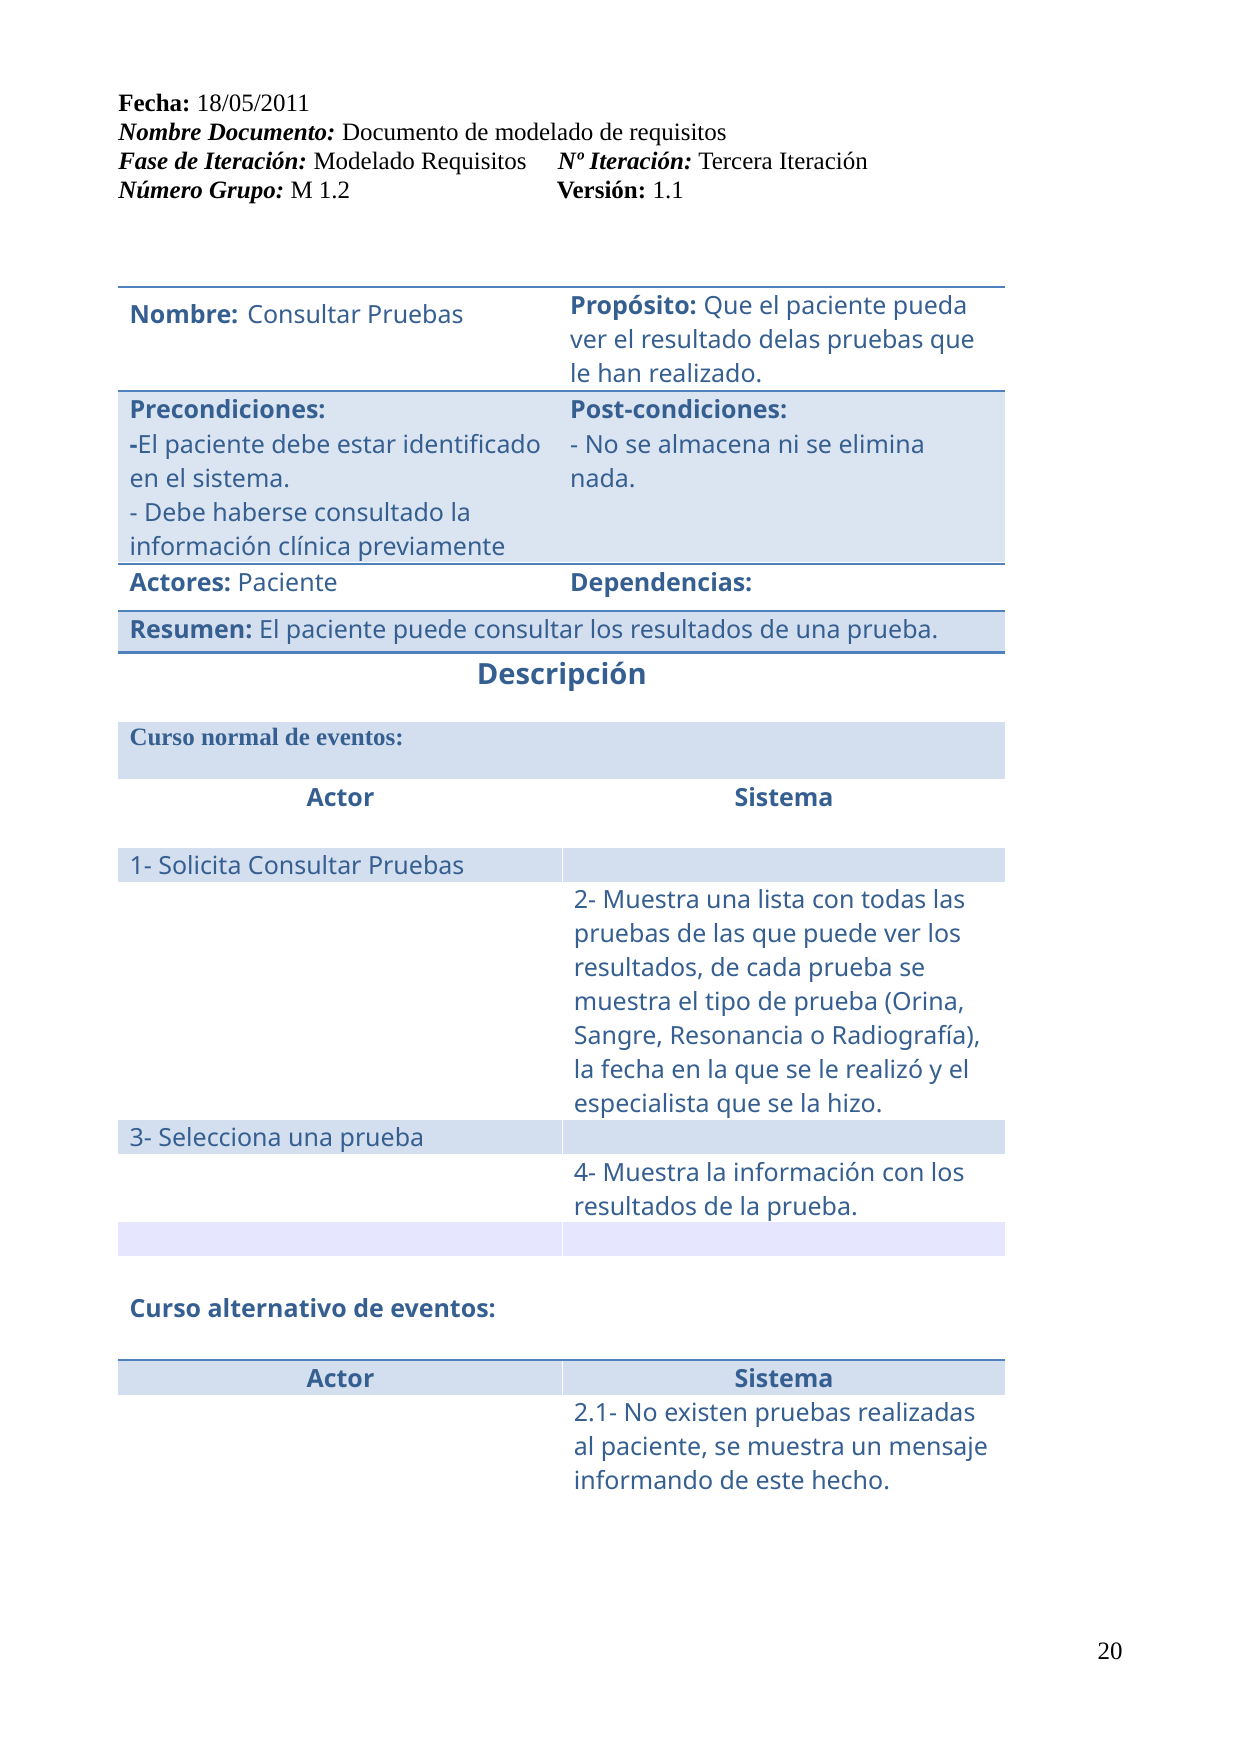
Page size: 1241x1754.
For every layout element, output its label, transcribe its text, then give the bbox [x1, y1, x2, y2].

table_cell Resumen: El paciente puede consultar los resultados de una prueba. [118, 612, 1005, 651]
table_cell [563, 848, 1005, 882]
table_cell [563, 1256, 1005, 1290]
table_cell 2- Muestra una lista con todas las pruebas de las que puede ver los resultados, de cada prueba se muestra el tipo de prueba (Orina, Sangre, Resonancia o Radiografía), la fecha en la que se le realizó y el especialista que se la hizo. [563, 882, 1005, 1120]
table_cell [118, 1154, 562, 1222]
table_cell Post-condiciones: - No se almacena ni se elimina nada. [559, 392, 1005, 562]
table_cell 4- Muestra la información con los resultados de la prueba. [563, 1154, 1005, 1222]
table_cell Sistema [563, 1361, 1005, 1395]
table_cell [118, 1256, 562, 1290]
table_header Propósito: Que el paciente pueda ver el resultado delas pruebas que le han realizado. [559, 288, 1005, 390]
table_cell Sistema [563, 780, 1005, 848]
table_cell 1- Solicita Consultar Pruebas [118, 848, 562, 882]
table_cell Actor [118, 780, 562, 848]
table_cell [118, 1395, 562, 1497]
table_cell Precondiciones: -El paciente debe estar identificado en el sistema. - Debe haberse consultado la información clínica previamente [118, 392, 559, 562]
table_cell Dependencias: [559, 565, 1005, 610]
table_header Nombre: Consultar Pruebas [118, 288, 559, 390]
table_cell [118, 1222, 562, 1256]
table_cell Descripción [118, 654, 1005, 693]
table_cell [118, 882, 562, 1120]
table_cell Actores: Paciente [118, 565, 559, 610]
table_cell 3- Selecciona una prueba [118, 1120, 562, 1154]
table_header Curso normal de eventos: [118, 722, 1005, 779]
table_cell [563, 1120, 1005, 1154]
table_cell Actor [118, 1361, 562, 1395]
table_cell 2.1- No existen pruebas realizadas al paciente, se muestra un mensaje informando de este hecho. [563, 1395, 1005, 1497]
table_cell [563, 1222, 1005, 1256]
table_cell Curso alternativo de eventos: [118, 1290, 1005, 1358]
